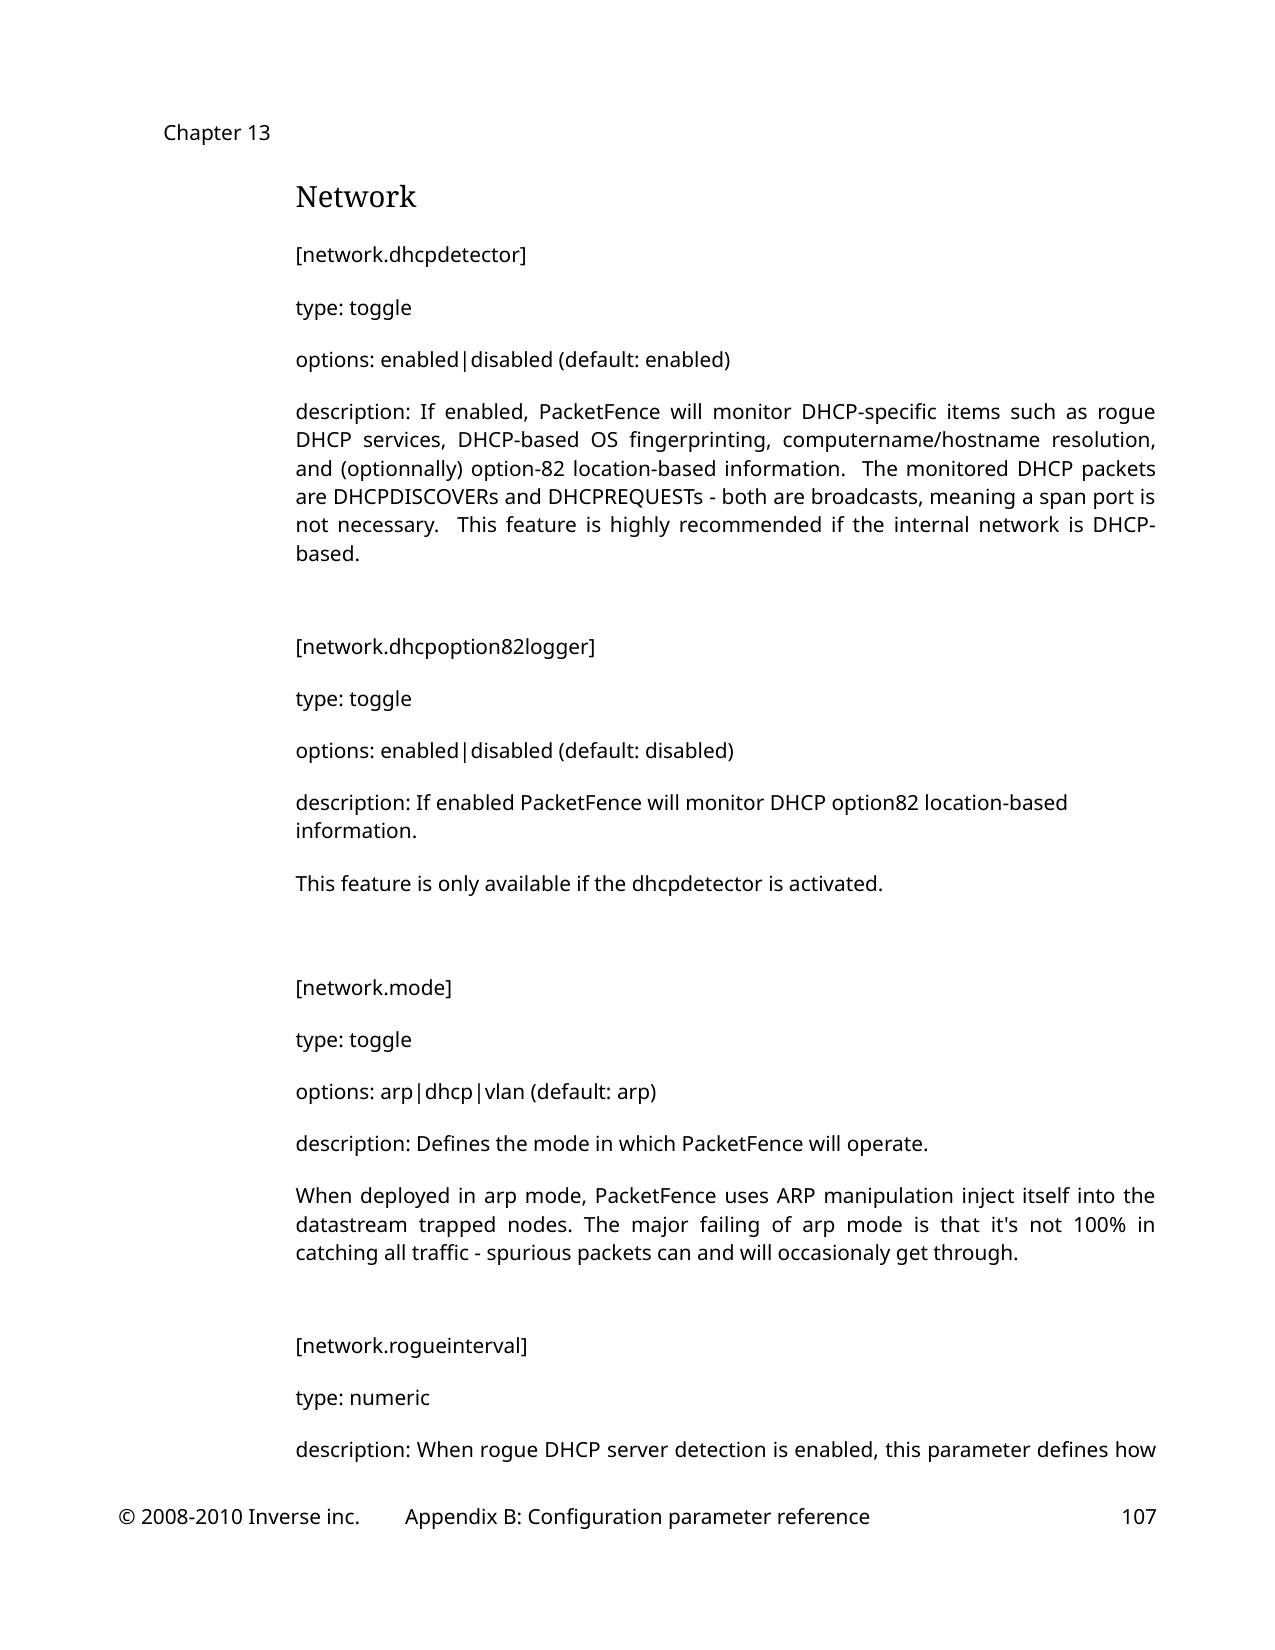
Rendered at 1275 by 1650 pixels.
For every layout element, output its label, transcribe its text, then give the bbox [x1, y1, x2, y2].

text options: enabled|disabled (default: disabled) [295, 736, 1157, 764]
subtitle Network [295, 176, 1157, 216]
text description: If enabled, PacketFence will monitor DHCP-specific items such as rogue DHCP services, DHCP-based OS fingerprinting, computername/hostname resolution, and (optionnally) option-82 location-based information. The monitored DHCP packets are DHCPDISCOVERs and DHCPREQUESTs - both are broadcasts, meaning a span port is not necessary. This feature is highly recommended if the internal network is DHCP-based. [295, 397, 1157, 567]
text [network.dhcpdetector] [295, 241, 1157, 269]
text options: enabled|disabled (default: enabled) [295, 345, 1157, 373]
text This feature is only available if the dhcpdetector is activated. [295, 869, 1157, 897]
text description: Defines the mode in which PacketFence will operate. [295, 1129, 1157, 1158]
text [network.rogueinterval] [295, 1331, 1157, 1359]
text [network.mode] [295, 973, 1157, 1001]
text description: If enabled PacketFence will monitor DHCP option82 location-based information. [295, 788, 1157, 845]
text description: When rogue DHCP server detection is enabled, this parameter defines how [295, 1435, 1157, 1464]
text type: toggle [295, 1025, 1157, 1053]
text options: arp|dhcp|vlan (default: arp) [295, 1077, 1157, 1106]
text type: toggle [295, 684, 1157, 712]
text [network.dhcpoption82logger] [295, 632, 1157, 660]
text type: toggle [295, 293, 1157, 321]
text When deployed in arp mode, PacketFence uses ARP manipulation inject itself into the datastream trapped nodes. The major failing of arp mode is that it's not 100% in catching all traffic - spurious packets can and will occasionaly get through. [295, 1181, 1157, 1267]
text type: numeric [295, 1383, 1157, 1412]
